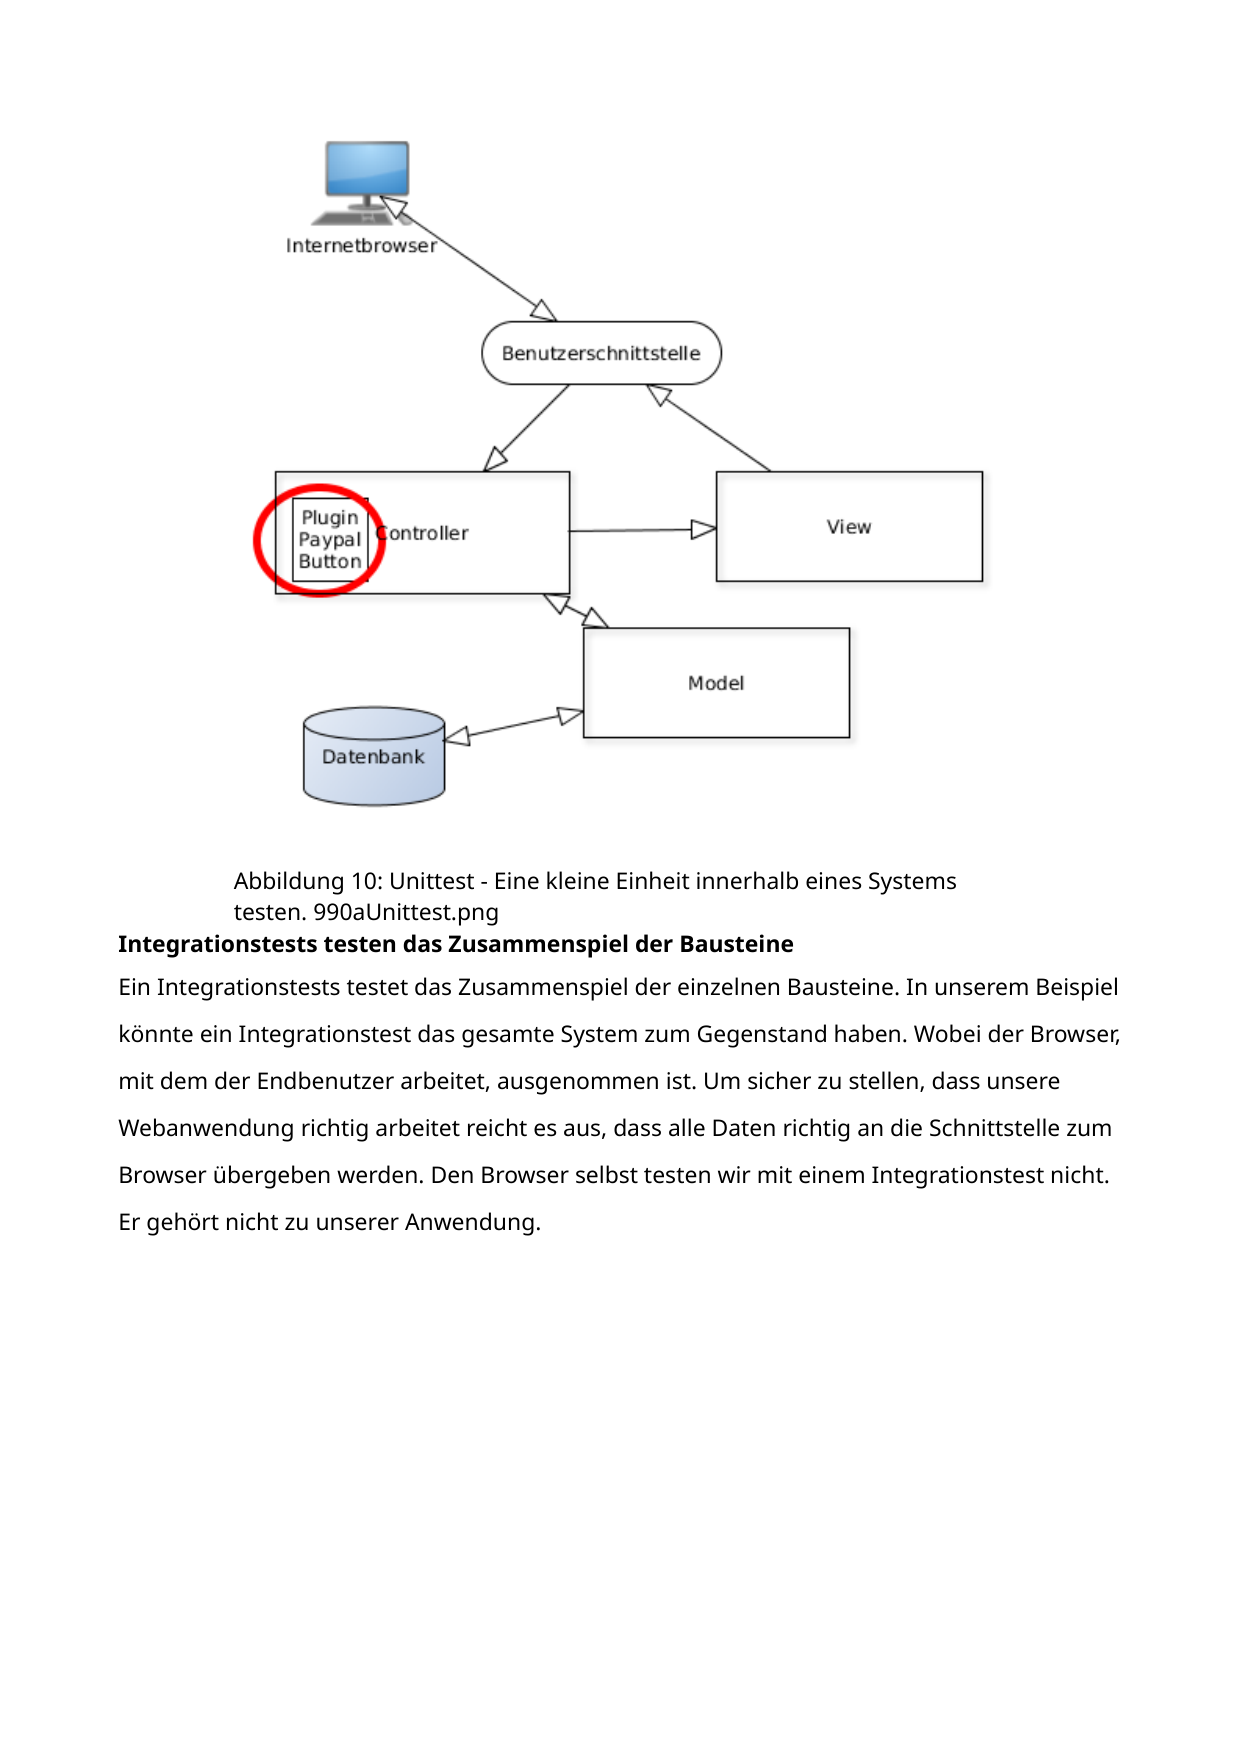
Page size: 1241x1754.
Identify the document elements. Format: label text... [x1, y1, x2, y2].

text Ein Integrationstests testet das Zusammenspiel der einzelnen Bausteine. In unserem Beispiel könnte ein Integrationstest das gesamte System zum Gegenstand haben. Wobei der Browser, mit dem der Endbenutzer arbeitet, ausgenommen ist. Um sicher zu stellen, dass unsere Webanwendung richtig arbeitet reicht es aus, dass alle Daten richtig an die Schnittstelle zum Browser übergeben werden. Den Browser selbst testen wir mit einem Integrationstest nicht. Er gehört nicht zu unserer Anwendung. [118, 971, 1122, 1237]
picture [233, 118, 1007, 834]
text Abbildung 10: Unittest - Eine kleine Einheit innerhalb eines Systems testen. 990aUnittest.png [233, 834, 1007, 927]
subtitle Integrationstests testen das Zusammenspiel der Bausteine [118, 909, 1122, 959]
